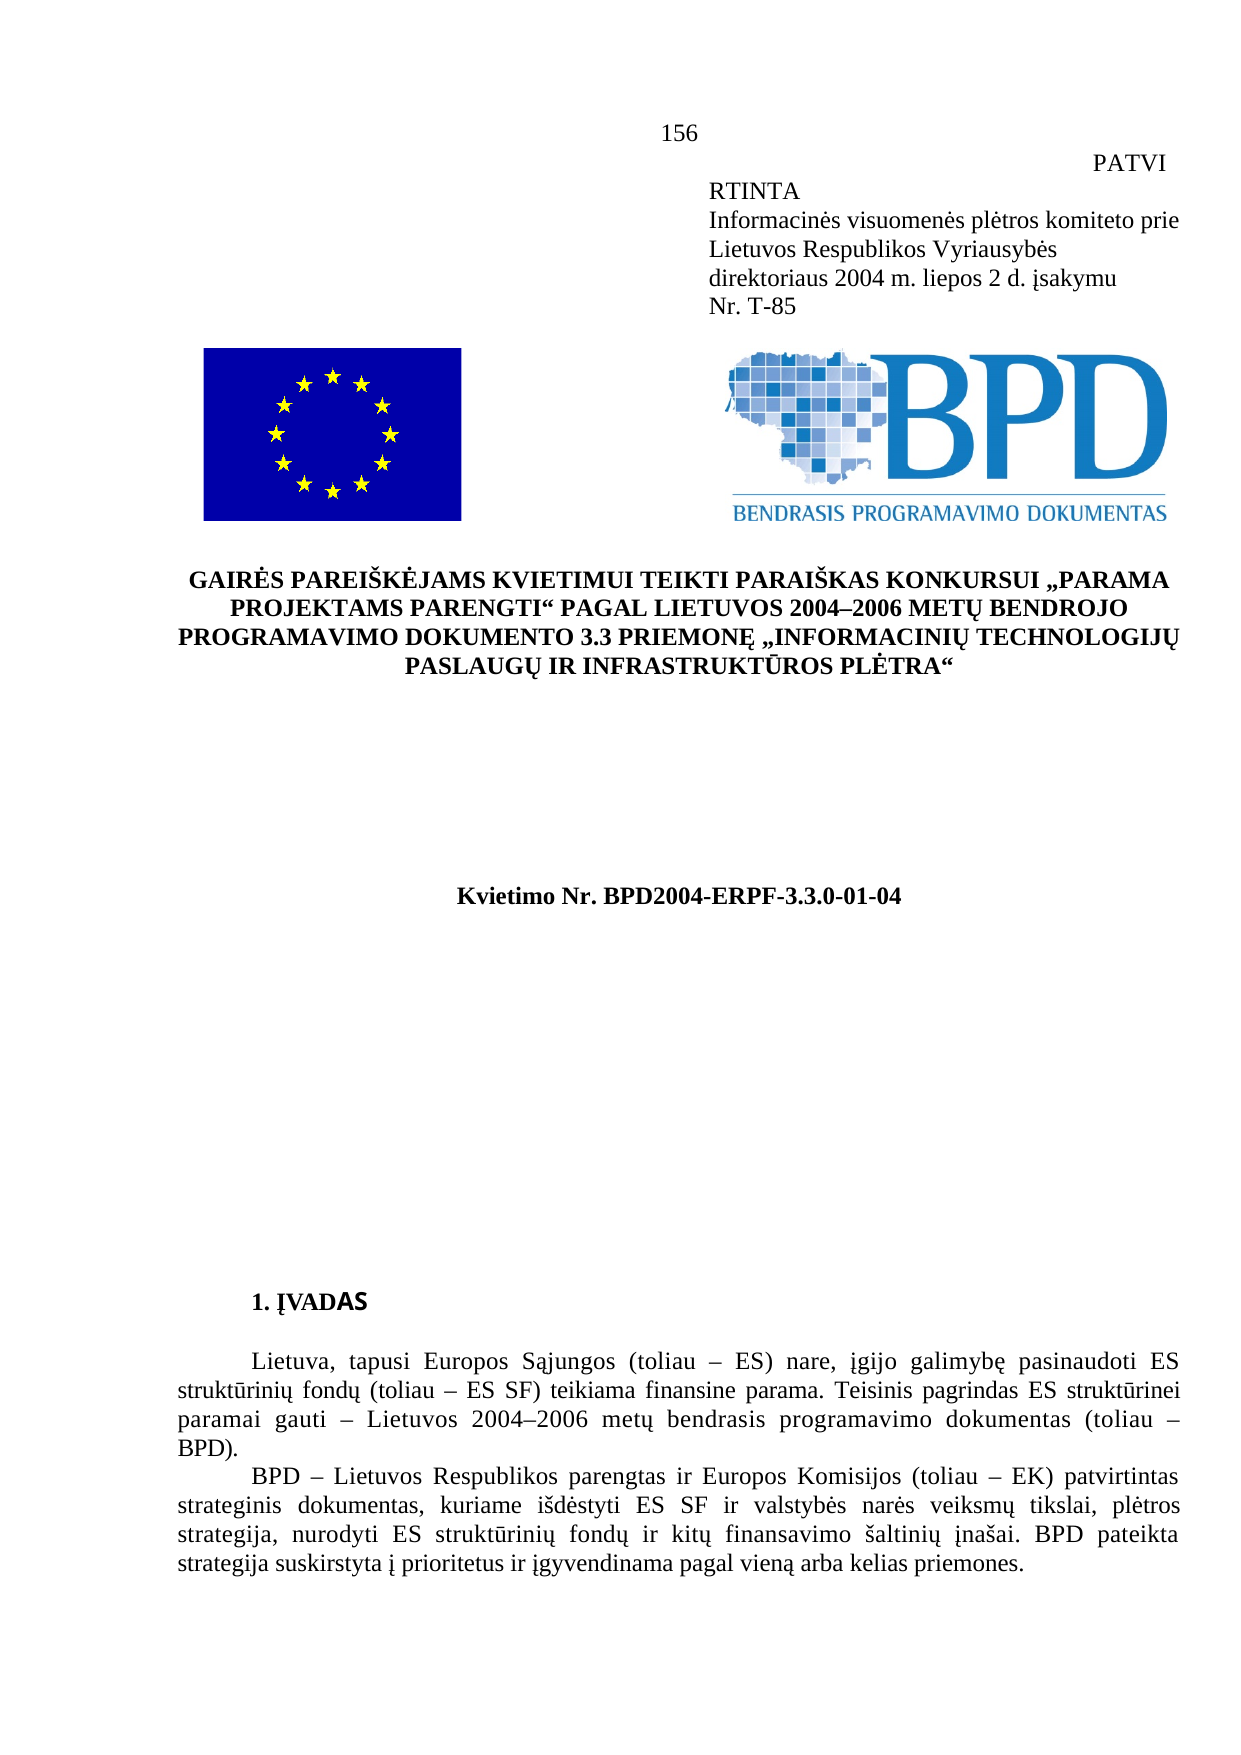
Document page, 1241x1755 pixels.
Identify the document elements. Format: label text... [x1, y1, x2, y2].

table_header [714, 349, 1181, 536]
table_header [488, 349, 713, 536]
text PATVIRTINTA [709, 148, 1181, 205]
text BPD – Lietuvos Respublikos parengtas ir Europos Komisijos (toliau – EK) patvirtintas strateginis dokumentas, kuriame išdėstyti ES SF ir valstybės narės veiksmų tikslai, plėtros strategija, nurodyti ES struktūrinių fondų ir kitų finansavimo šaltinių įnašai. BPD pateikta strategija suskirstyta į prioritetus ir įgyvendinama pagal vieną arba kelias priemones. [177, 1461, 1181, 1576]
table_header [177, 349, 488, 536]
text Nr. T-85 [177, 291, 1181, 320]
text Lietuva, tapusi Europos Sąjungos (toliau – ES) nare, įgijo galimybę pasinaudoti ES struktūrinių fondų (toliau – ES SF) teikiama finansine parama. Teisinis pagrindas ES struktūrinei paramai gauti – Lietuvos 2004–2006 metų bendrasis programavimo dokumentas (toliau – BPD). [177, 1346, 1181, 1461]
text direktoriaus 2004 m. liepos 2 d. įsakymu [177, 263, 1181, 291]
text Informacinės visuomenės plėtros komiteto prie [177, 205, 1181, 234]
text Lietuvos Respublikos Vyriausybės [177, 234, 1181, 263]
text 1. ĮVADas [177, 1283, 1181, 1318]
text GAIRĖS PAREIŠKĖJAMS KVIETIMUI TEIKTI PARAIŠKAS KONKURSUI „PARAMA PROJEKTAMS PARENGTI“ PAGAL LIETUVOS 2004–2006 METŲ BENDROJO PROGRAMAVIMO DOKUMENTO 3.3 PRIEMONĘ „INFORMACINIŲ TECHNOLOGIJŲ PASLAUGŲ IR INFRASTRUKTŪROS PLĖTRA“ [177, 565, 1181, 680]
text Kvietimo Nr. BPD2004-ERPF-3.3.0-01-04 [177, 881, 1181, 910]
